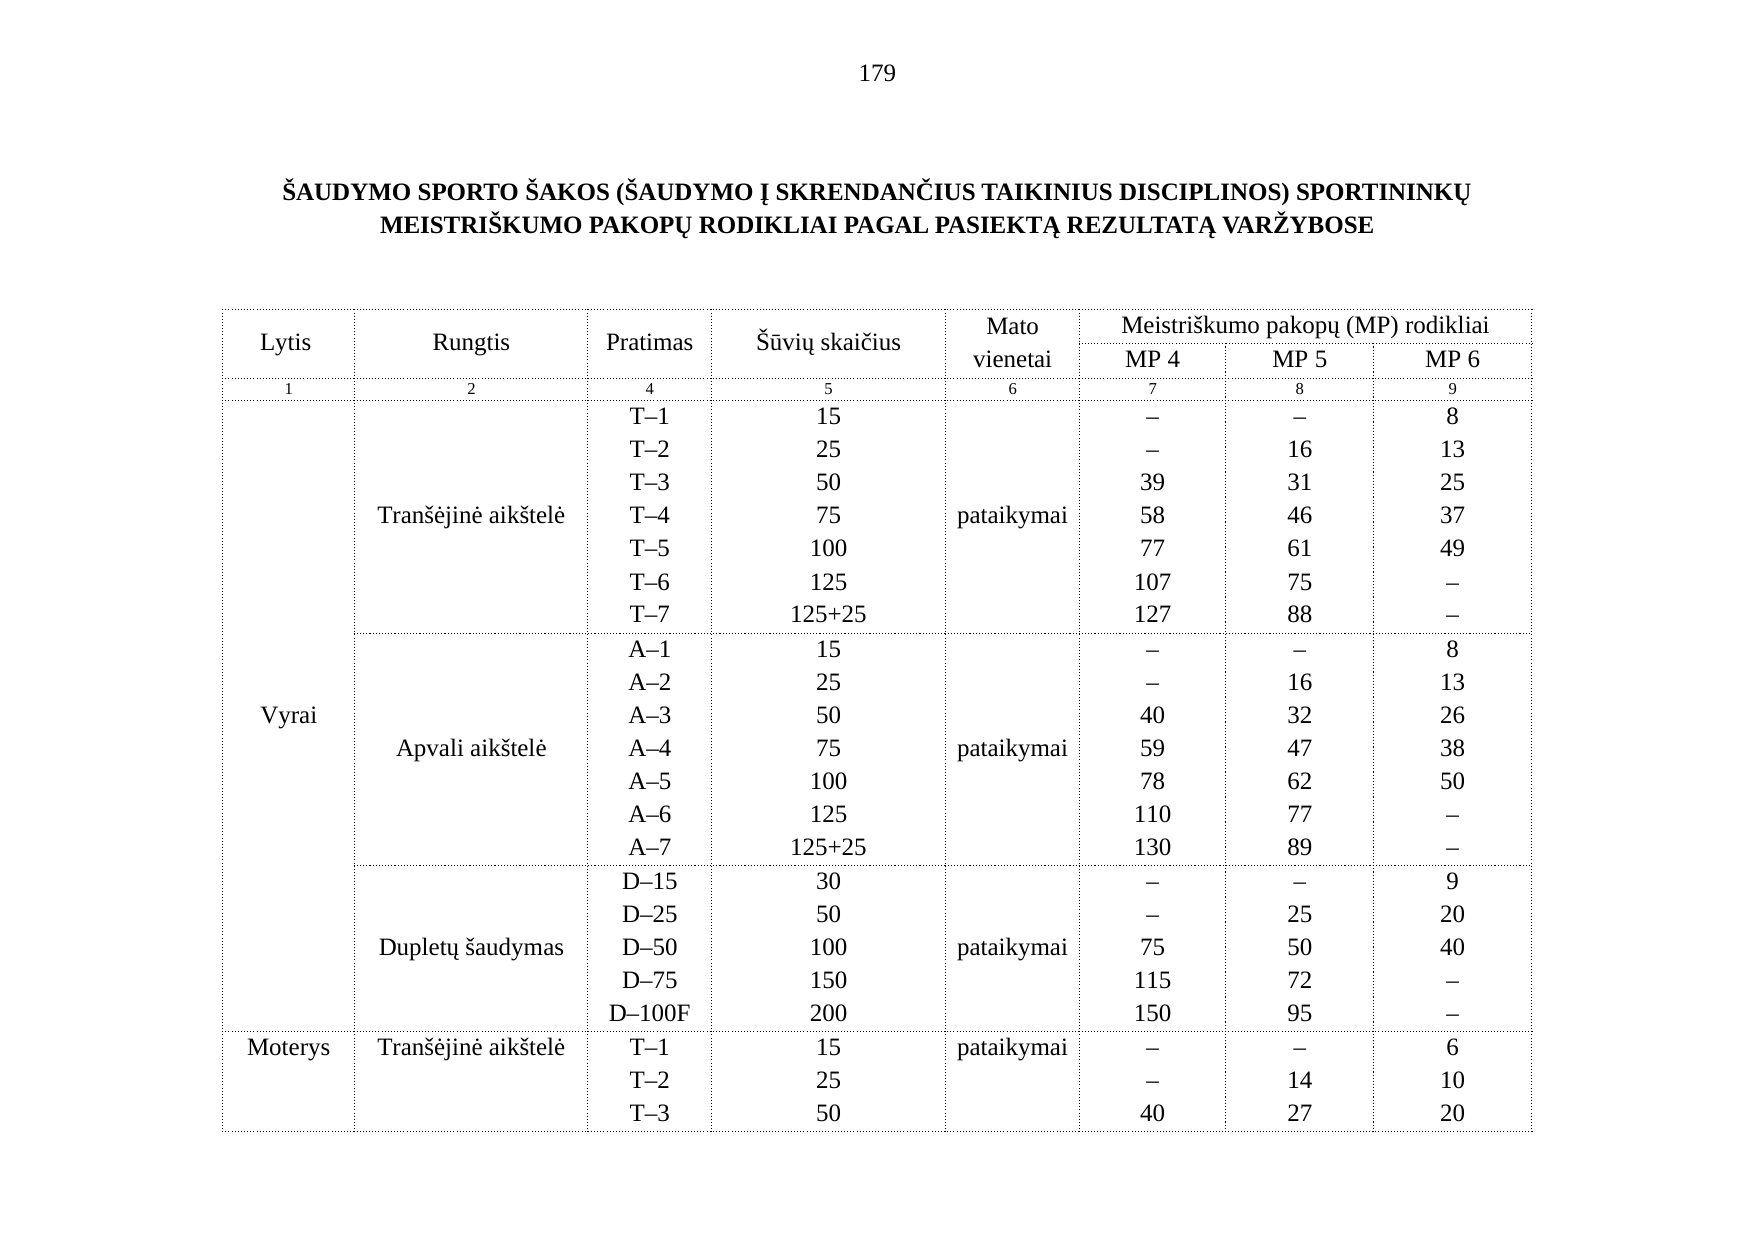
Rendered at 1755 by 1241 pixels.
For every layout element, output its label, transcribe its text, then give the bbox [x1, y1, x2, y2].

table_cell T–1 T–2 T–3 T–4 T–5 T–6 T–7 [588, 400, 711, 633]
text ŠAUDYMO sporto šakos (šaudymo į skrendančius taikinius disciplinos) SPORTININKŲ [118, 177, 1636, 206]
table_cell Vyrai [223, 400, 354, 1031]
table_cell MP 5 [1226, 343, 1373, 377]
table_cell – – 40 59 78 110 130 [1079, 633, 1226, 865]
table_cell 6 [946, 378, 1079, 400]
table_cell 15 25 50 75 100 125 125+25 [711, 400, 946, 633]
table_cell Dupletų šaudymas [354, 865, 588, 1031]
table_cell pataikymai [946, 1031, 1079, 1131]
table_cell 9 [1373, 378, 1531, 400]
table_cell – 14 27 [1226, 1031, 1373, 1131]
table_cell 6 10 20 [1373, 1031, 1531, 1131]
table_cell 5 [711, 378, 946, 400]
table_cell – 16 32 47 62 77 89 [1226, 633, 1373, 865]
table_cell MP 6 [1373, 343, 1531, 377]
table_header Lytis [223, 309, 354, 377]
text MEISTRIŠKUMO PAKOPŲ RODIKLIAI pagal pasiektą REZULTATĄ varžybose [118, 210, 1636, 239]
table_cell Moterys [223, 1031, 354, 1131]
table_cell MP 4 [1079, 343, 1226, 377]
table_header Rungtis [354, 309, 588, 377]
table_cell 15 25 50 75 100 125 125+25 [711, 633, 946, 865]
table_cell pataikymai [946, 633, 1079, 865]
table_cell Apvali aikštelė [354, 633, 588, 865]
table_cell – 16 31 46 61 75 88 [1226, 400, 1373, 633]
table_cell 8 [1226, 378, 1373, 400]
table_cell – – 39 58 77 107 127 [1079, 400, 1226, 633]
table_cell Tranšėjinė aikštelė [354, 1031, 588, 1131]
table_cell 2 [354, 378, 588, 400]
table_cell T–1 T–2 T–3 [588, 1031, 711, 1131]
table_header Šūvių skaičius [711, 309, 946, 377]
table_header Meistriškumo pakopų (MP) rodikliai [1079, 309, 1531, 343]
table_cell 7 [1079, 378, 1226, 400]
table_cell pataikymai [946, 400, 1079, 633]
table_header Mato vienetai [946, 309, 1079, 377]
table_cell 15 25 50 [711, 1031, 946, 1131]
table_cell – – 75 115 150 [1079, 865, 1226, 1031]
table_cell 9 20 40 – – [1373, 865, 1531, 1031]
table_cell A–1 A–2 A–3 A–4 A–5 A–6 A–7 [588, 633, 711, 865]
table_cell D–15 D–25 D–50 D–75 D–100F [588, 865, 711, 1031]
table_cell pataikymai [946, 865, 1079, 1031]
table_cell 8 13 26 38 50 – – [1373, 633, 1531, 865]
table_cell – 25 50 72 95 [1226, 865, 1373, 1031]
table_header Pratimas [588, 309, 711, 377]
table_cell 1 [223, 378, 354, 400]
table_cell 30 50 100 150 200 [711, 865, 946, 1031]
table_cell 4 [588, 378, 711, 400]
table_cell – – 40 [1079, 1031, 1226, 1131]
table_cell 8 13 25 37 49 – – [1373, 400, 1531, 633]
table_cell Tranšėjinė aikštelė [354, 400, 588, 633]
